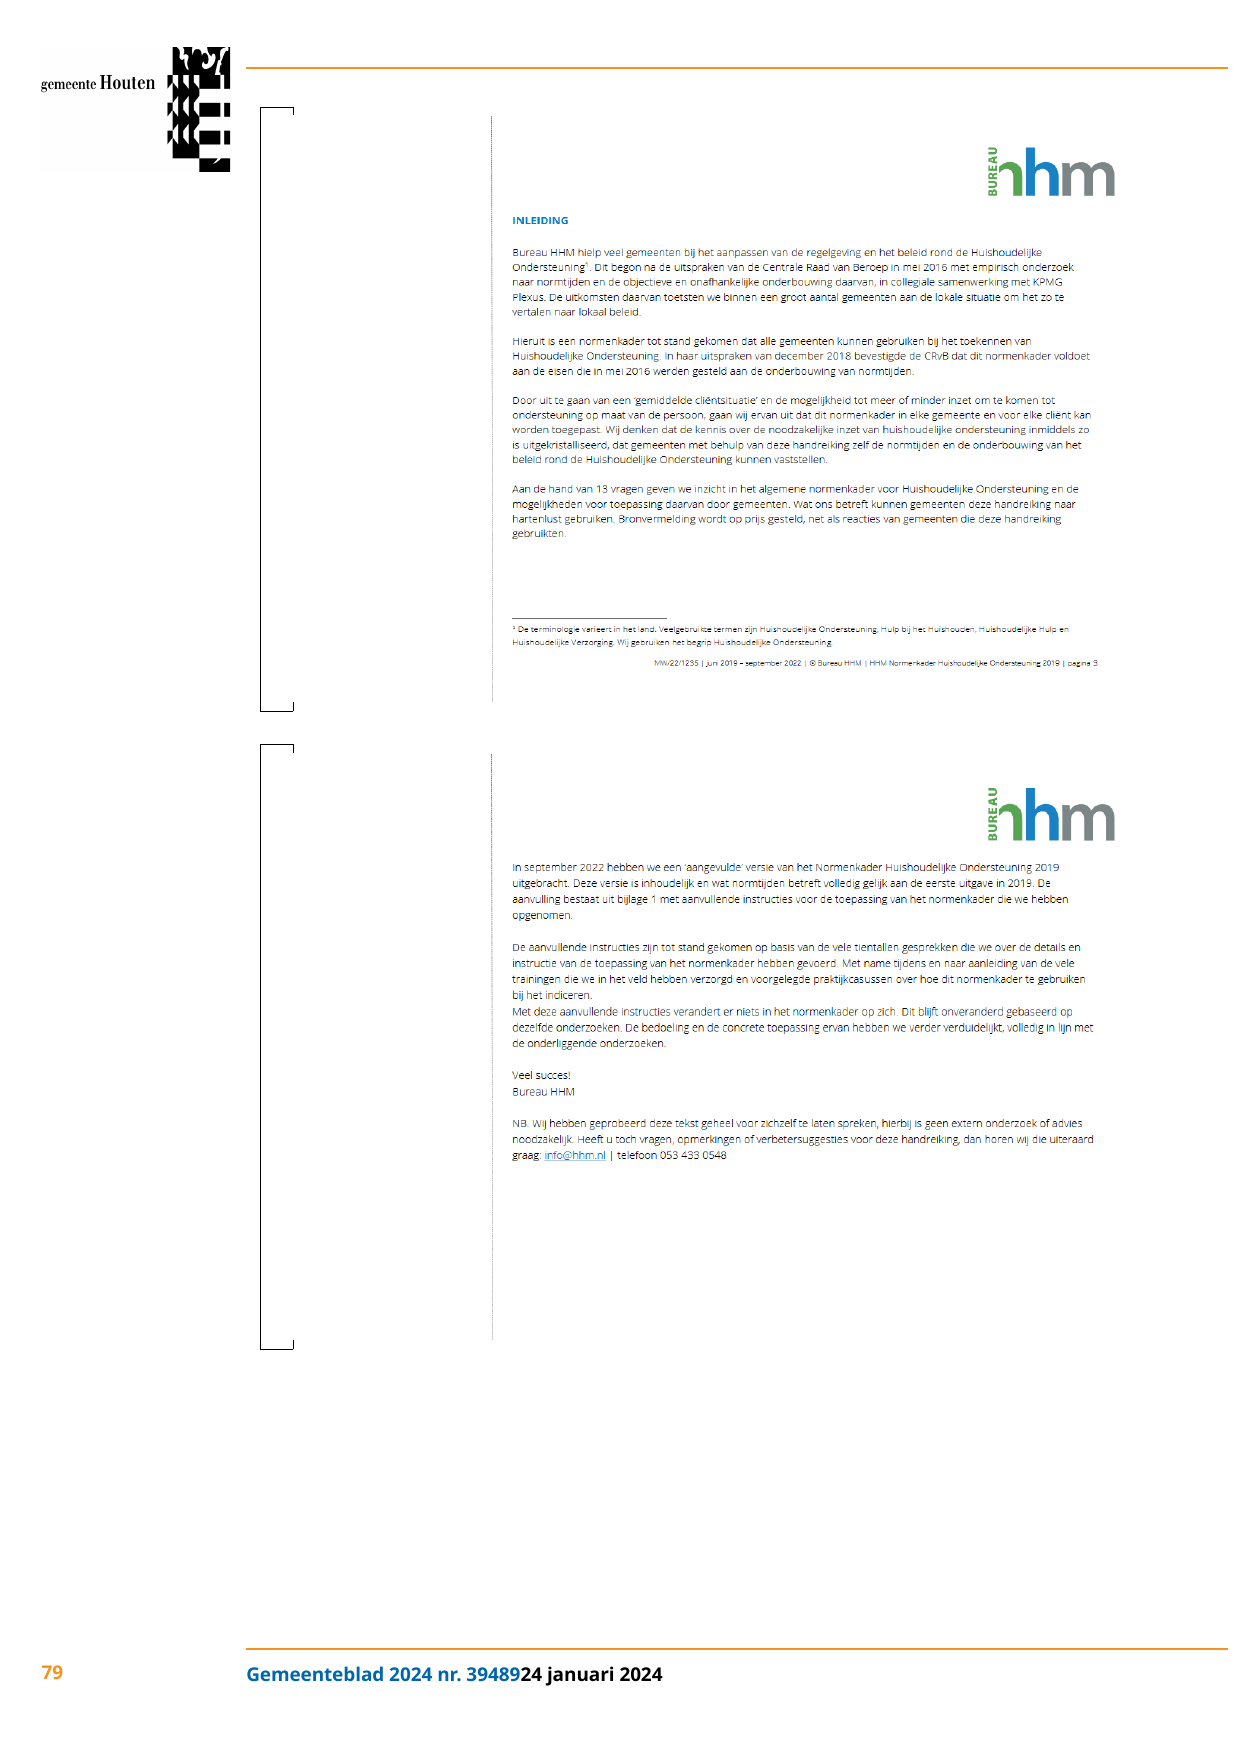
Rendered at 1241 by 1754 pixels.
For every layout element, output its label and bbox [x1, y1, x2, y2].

picture [268, 115, 1173, 702]
picture [41, 47, 231, 172]
picture [268, 753, 1173, 1340]
